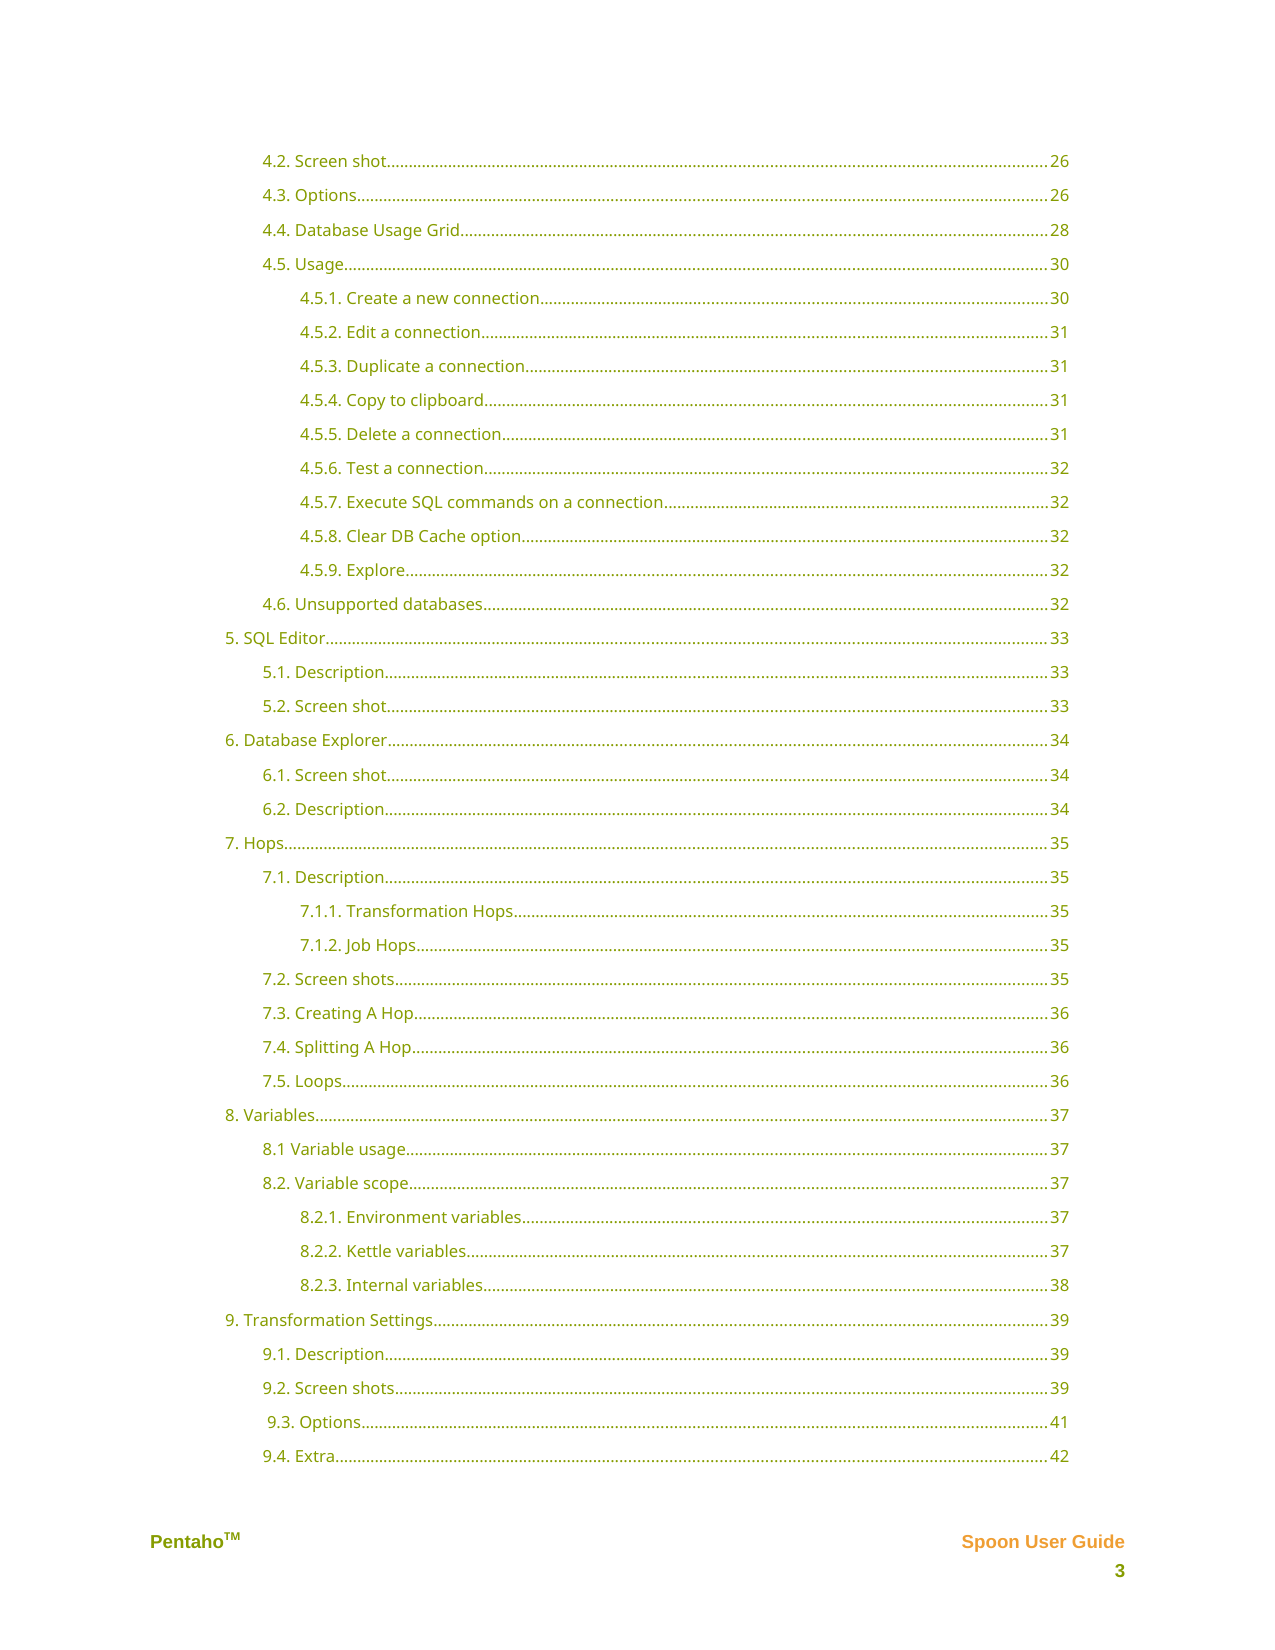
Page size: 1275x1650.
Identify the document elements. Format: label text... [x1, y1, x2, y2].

text 9.3. Options 41 [262, 1410, 1125, 1433]
text 4.5.8. Clear DB Cache option 32 [300, 525, 1125, 547]
text 4.5.4. Copy to clipboard 31 [300, 388, 1125, 411]
text 7.1.2. Job Hops 35 [300, 933, 1125, 956]
text 6. Database Explorer 34 [225, 729, 1200, 752]
text 8.1 Variable usage 37 [262, 1138, 1125, 1161]
text 4.2. Screen shot 26 [262, 150, 1125, 173]
text 4.5.2. Edit a connection 31 [300, 320, 1125, 343]
text 7.5. Loops 36 [262, 1070, 1125, 1092]
text 4.5.5. Delete a connection 31 [300, 422, 1125, 445]
text 8.2. Variable scope 37 [262, 1172, 1125, 1194]
text 6.1. Screen shot 34 [262, 763, 1125, 786]
text 9. Transformation Settings 39 [225, 1308, 1200, 1331]
text 7. Hops 35 [225, 831, 1200, 854]
text 9.1. Description 39 [262, 1342, 1125, 1365]
text 9.2. Screen shots 39 [262, 1376, 1125, 1399]
text 7.3. Creating A Hop 36 [262, 1002, 1125, 1024]
text 4.5. Usage 30 [262, 252, 1125, 275]
text 4.3. Options 26 [262, 184, 1125, 207]
text 7.1.1. Transformation Hops 35 [300, 899, 1125, 922]
text 5. SQL Editor 33 [225, 627, 1200, 649]
text 6.2. Description 34 [262, 797, 1125, 820]
text 4.5.1. Create a new connection 30 [300, 286, 1125, 309]
text 7.2. Screen shots 35 [262, 967, 1125, 990]
text 4.4. Database Usage Grid 28 [262, 218, 1125, 241]
text 8. Variables 37 [225, 1104, 1200, 1126]
text 4.5.6. Test a connection 32 [300, 457, 1125, 479]
text 8.2.1. Environment variables 37 [300, 1206, 1125, 1229]
text 8.2.3. Internal variables 38 [300, 1274, 1125, 1297]
text 4.5.3. Duplicate a connection 31 [300, 354, 1125, 377]
text 5.2. Screen shot 33 [262, 695, 1125, 718]
text 4.5.9. Explore 32 [300, 559, 1125, 581]
text 7.1. Description 35 [262, 865, 1125, 888]
text 8.2.2. Kettle variables 37 [300, 1240, 1125, 1263]
text 4.6. Unsupported databases 32 [262, 593, 1125, 616]
text 5.1. Description 33 [262, 661, 1125, 684]
text 4.5.7. Execute SQL commands on a connection 32 [300, 491, 1125, 513]
text 9.4. Extra 42 [262, 1444, 1125, 1467]
text 7.4. Splitting A Hop 36 [262, 1036, 1125, 1058]
